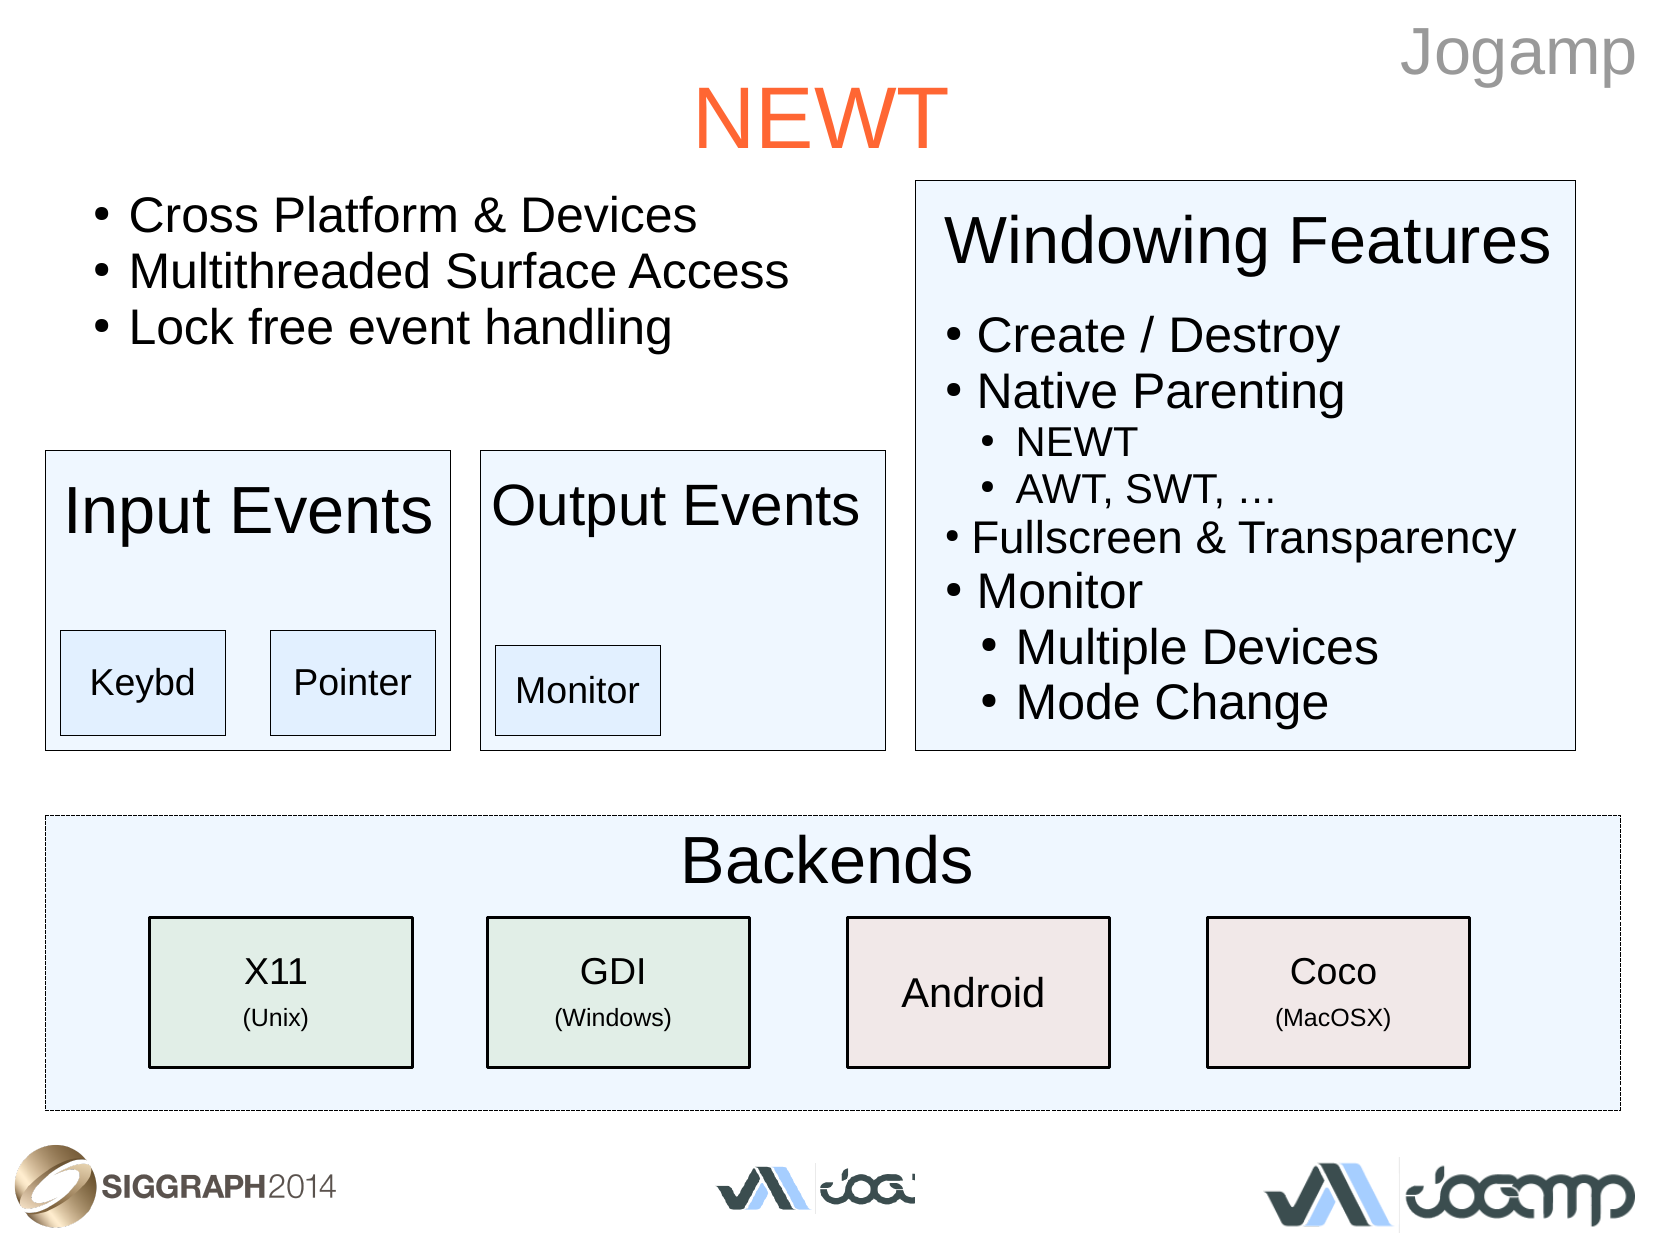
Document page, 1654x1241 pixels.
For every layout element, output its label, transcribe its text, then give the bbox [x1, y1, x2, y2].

text_box Create / Destroy Native Parenting NEWT AWT, SWT, … Fullscreen & Transparency Monitor Multiple Devices Mode Change [930, 300, 1576, 794]
text_box [480, 450, 886, 751]
text_box Keybd [60, 630, 226, 736]
text_box Pointer [270, 630, 436, 736]
text_box Output Events [476, 465, 877, 546]
text_box Jogamp [1385, 6, 1654, 112]
text_box X11 (Unix) [149, 917, 413, 1068]
text_box [45, 450, 451, 751]
text_box Coco (MacOSX) [1207, 917, 1470, 1068]
text_box Android [847, 917, 1110, 1068]
text_box Backends [45, 815, 1621, 1111]
text_box Input Events [48, 465, 451, 556]
text_box Monitor [495, 645, 661, 736]
text_box [915, 180, 1576, 751]
title NEWT [68, 56, 1576, 181]
text_box Cross Platform & Devices Multithreaded Surface Access Lock free event handling [42, 180, 805, 363]
picture [7, 1133, 343, 1239]
text_box GDI (Windows) [487, 917, 750, 1068]
picture [1262, 1157, 1635, 1233]
text_box Windowing Features [930, 195, 1606, 286]
picture [714, 1163, 916, 1214]
